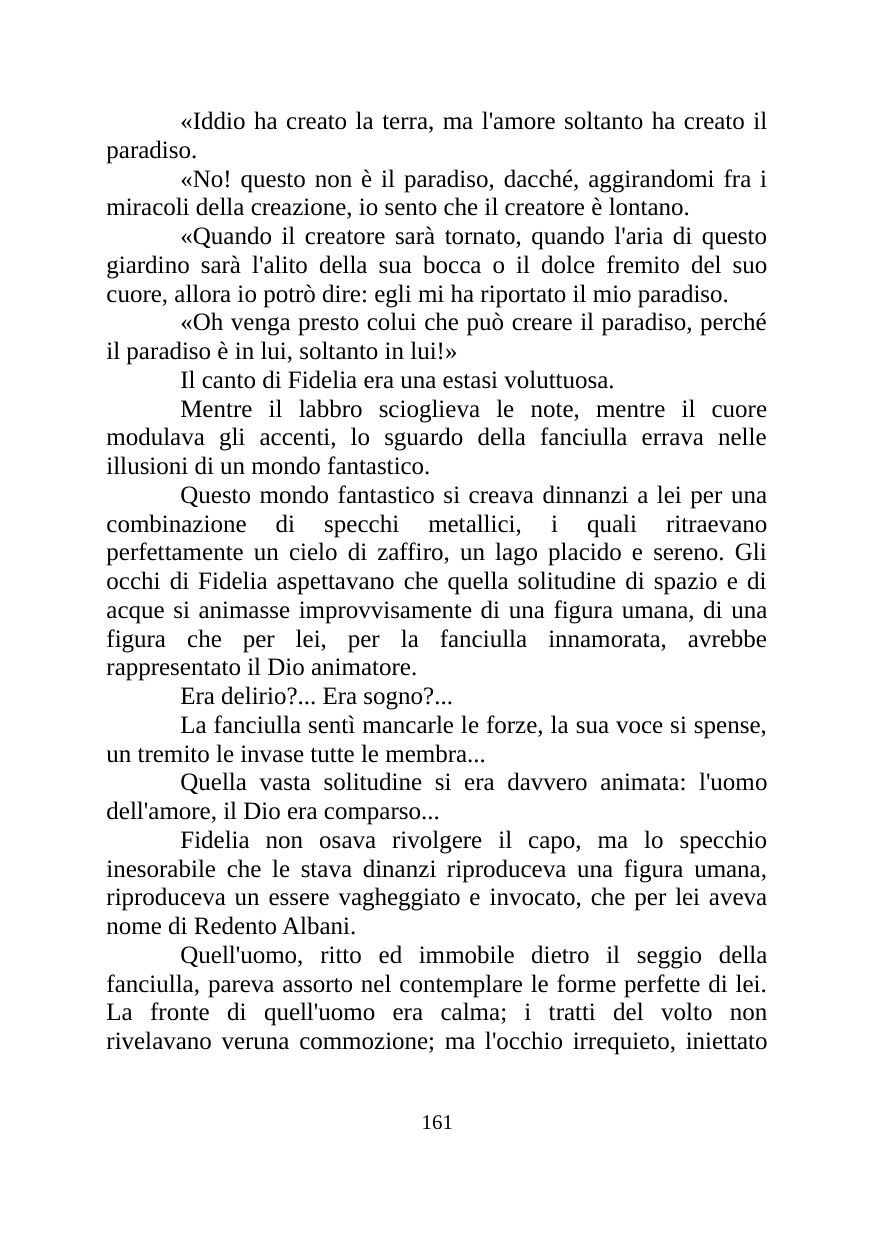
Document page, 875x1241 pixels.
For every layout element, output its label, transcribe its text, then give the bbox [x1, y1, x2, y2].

text «Oh venga presto colui che può creare il paradiso, perché il paradiso è in lui, soltanto in lui!» [106, 307, 768, 365]
text Fidelia non osava rivolgere il capo, ma lo specchio inesorabile che le stava dinanzi riproduceva una figura umana, riproduceva un essere vagheggiato e invocato, che per lei aveva nome di Redento Albani. [106, 825, 768, 940]
text Questo mondo fantastico si creava dinnanzi a lei per una combinazione di specchi metallici, i quali ritraevano perfettamente un cielo di zaffiro, un lago placido e sereno. Gli occhi di Fidelia aspettavano che quella solitudine di spazio e di acque si animasse improvvisamente di una figura umana, di una figura che per lei, per la fanciulla innamorata, avrebbe rappresentato il Dio animatore. [106, 480, 768, 681]
text La fanciulla sentì mancarle le forze, la sua voce si spense, un tremito le invase tutte le membra... [106, 710, 768, 767]
text «No! questo non è il paradiso, dacché, aggirandomi fra i miracoli della creazione, io sento che il creatore è lontano. [106, 164, 768, 221]
text Quell'uomo, ritto ed immobile dietro il seggio della fanciulla, pareva assorto nel contemplare le forme perfette di lei. La fronte di quell'uomo era calma; i tratti del volto non rivelavano veruna commozione; ma l'occhio irrequieto, iniettato [106, 940, 768, 1055]
text «Iddio ha creato la terra, ma l'amore soltanto ha creato il paradiso. [106, 106, 768, 164]
text «Quando il creatore sarà tornato, quando l'aria di questo giardino sarà l'alito della sua bocca o il dolce fremito del suo cuore, allora io potrò dire: egli mi ha riportato il mio paradiso. [106, 221, 768, 307]
text Il canto di Fidelia era una estasi voluttuosa. [106, 365, 768, 394]
text Era delirio?... Era sogno?... [106, 681, 768, 710]
text Mentre il labbro scioglieva le note, mentre il cuore modulava gli accenti, lo sguardo della fanciulla errava nelle illusioni di un mondo fantastico. [106, 394, 768, 480]
text Quella vasta solitudine si era davvero animata: l'uomo dell'amore, il Dio era comparso... [106, 767, 768, 825]
